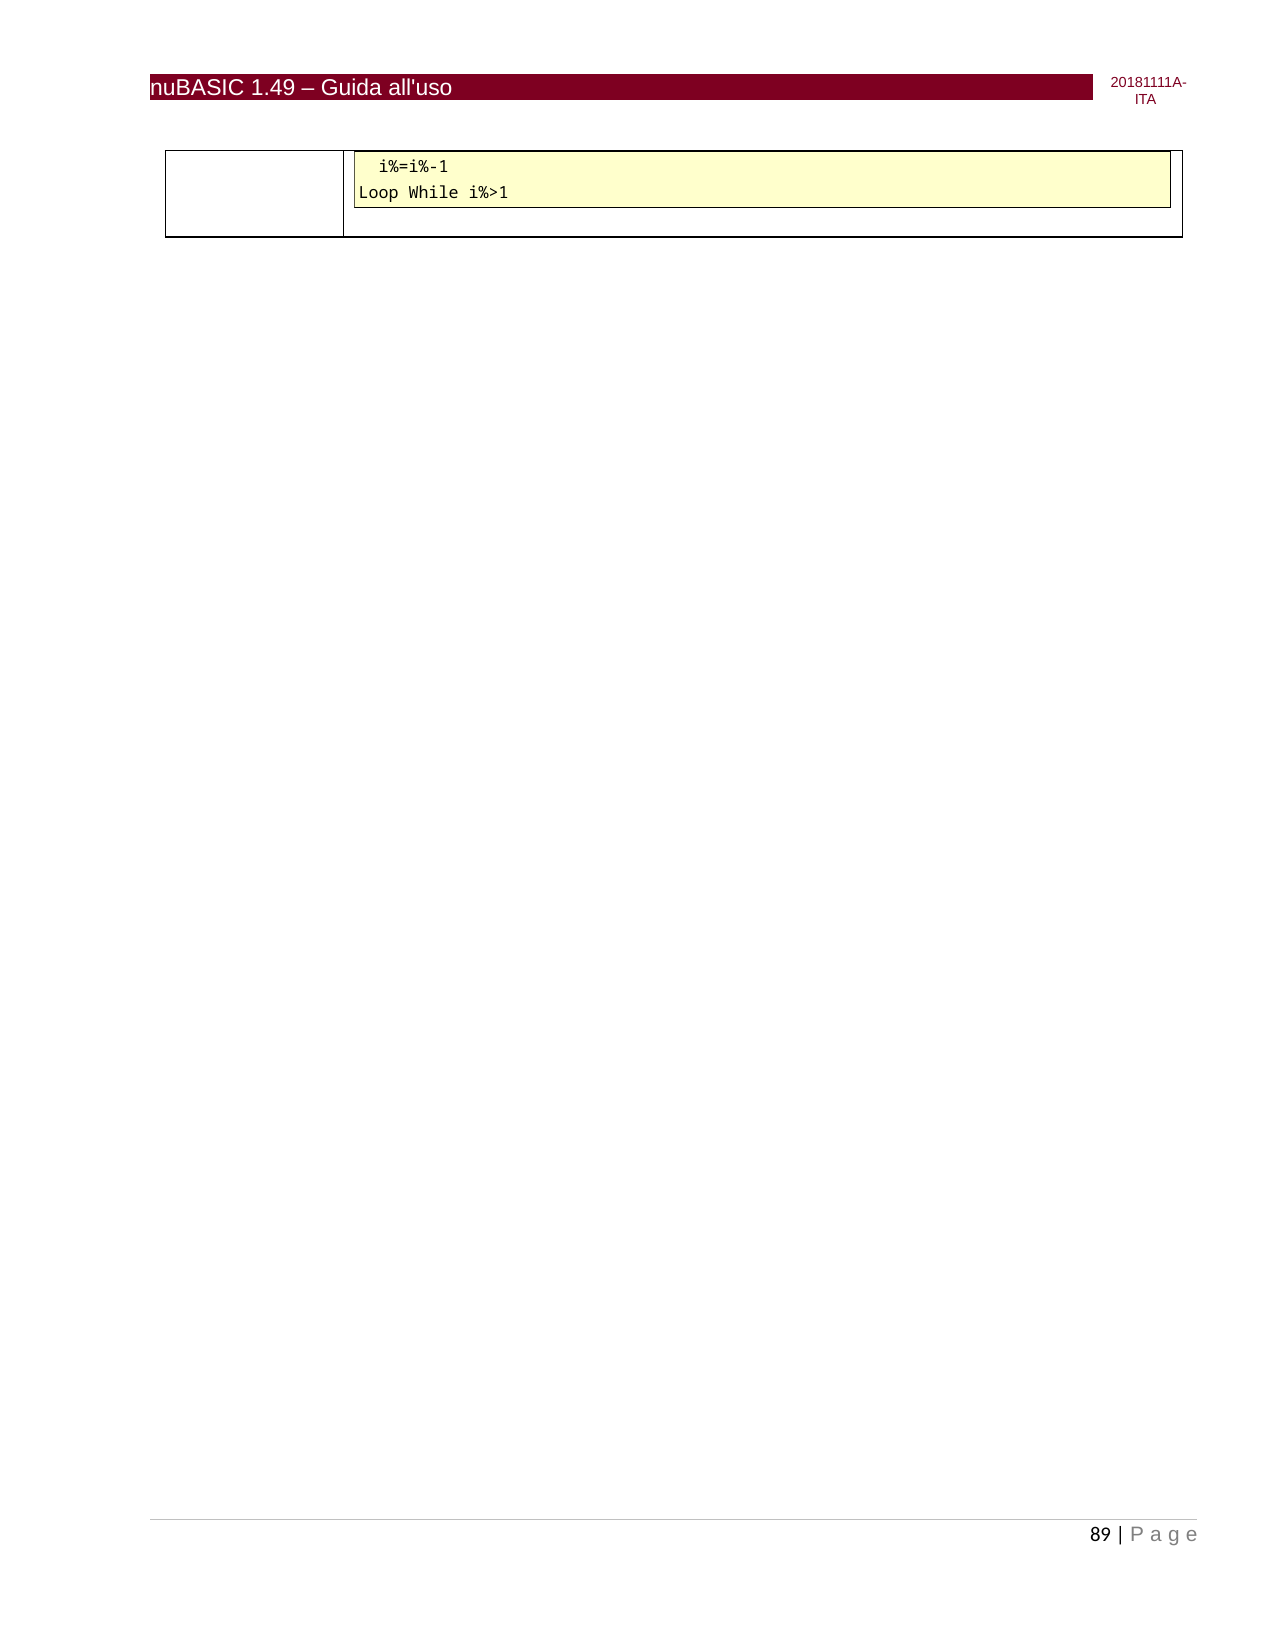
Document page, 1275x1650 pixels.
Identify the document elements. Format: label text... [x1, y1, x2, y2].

table_cell [166, 151, 343, 236]
table_cell i%=i%-1 Loop While i%>1 [344, 151, 1182, 236]
